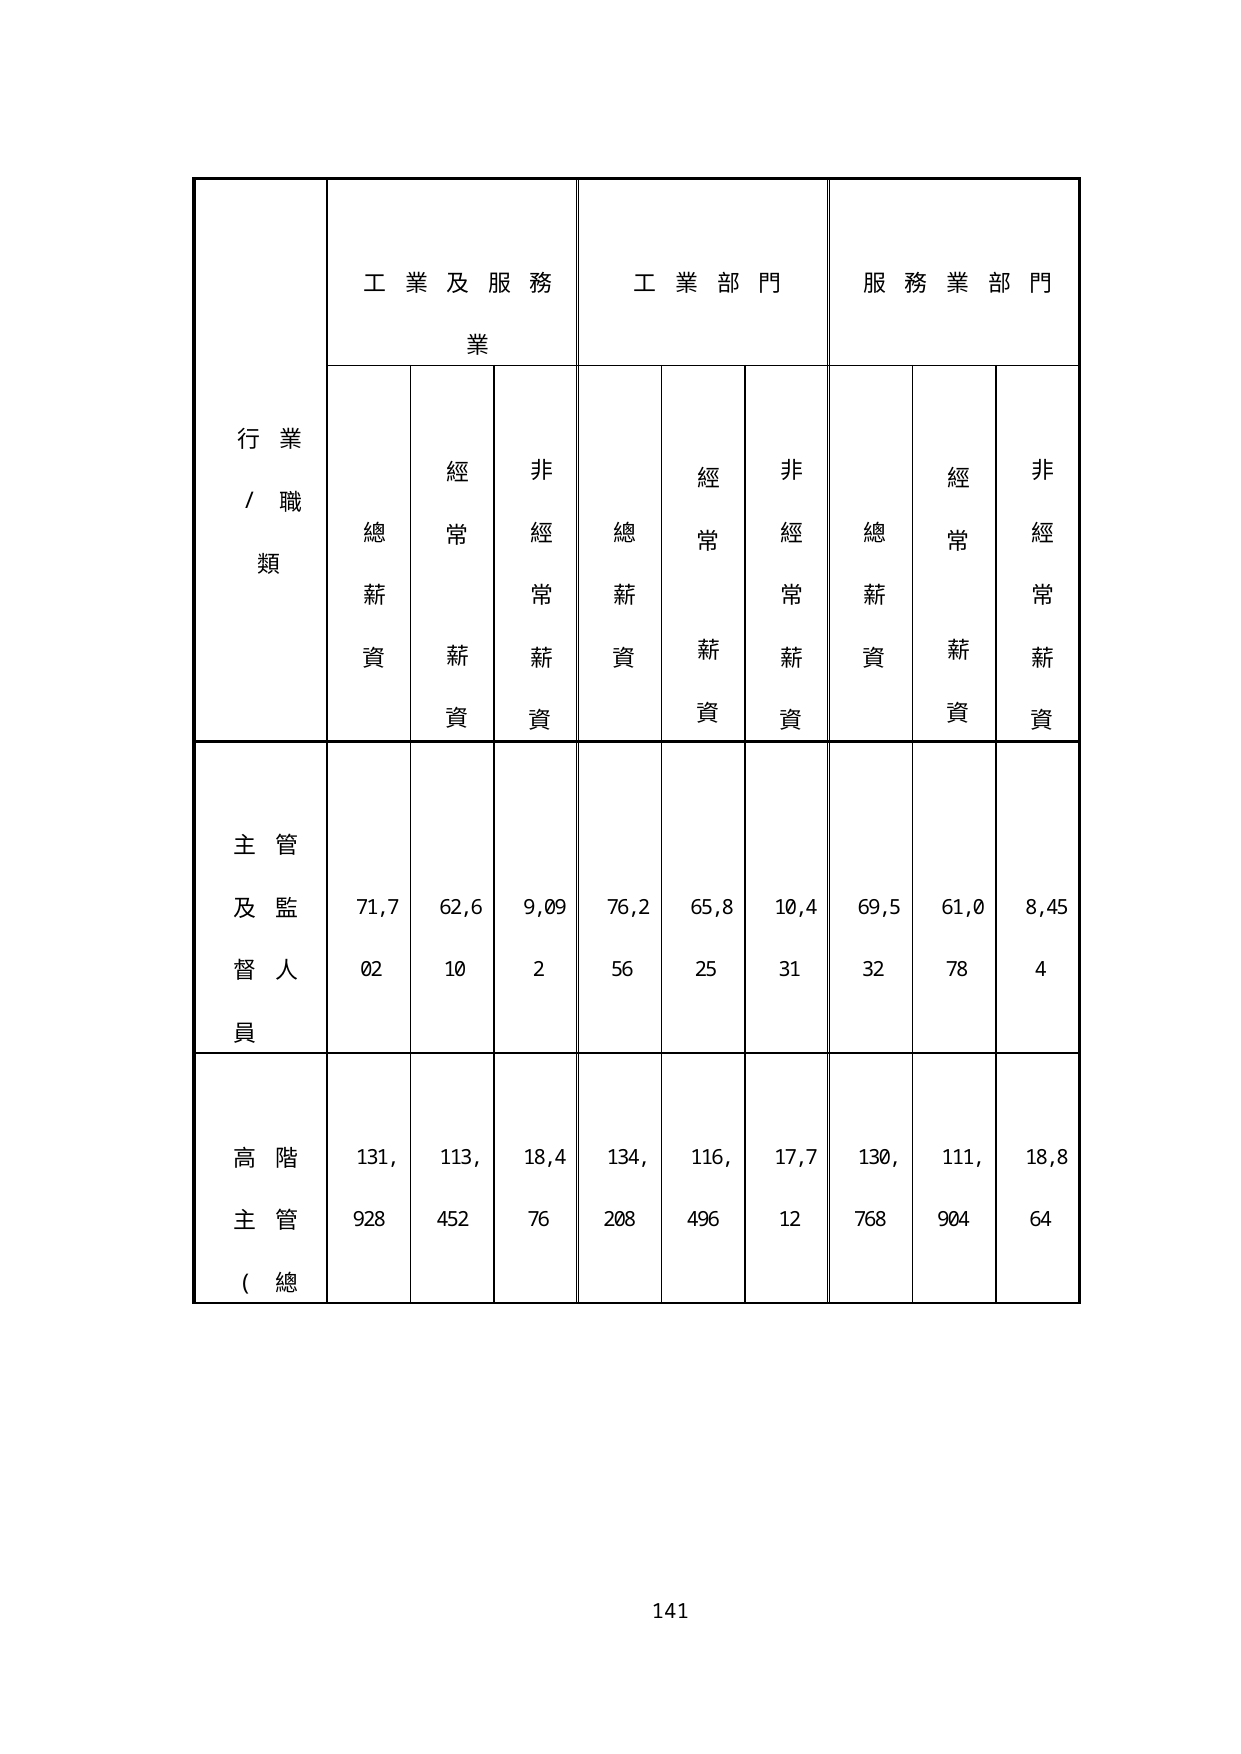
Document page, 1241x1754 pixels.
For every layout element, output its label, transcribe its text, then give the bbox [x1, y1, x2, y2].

table_cell 62,610 [411, 743, 493, 1052]
table_cell 17,712 [746, 1054, 827, 1302]
table_cell 18,864 [997, 1054, 1078, 1302]
table_cell 9,092 [495, 743, 576, 1052]
table_cell 71,702 [328, 743, 410, 1052]
table_cell 非經常薪資 [997, 366, 1078, 740]
table_cell 18,476 [495, 1054, 576, 1302]
table_cell 10,431 [746, 743, 827, 1052]
table_header 服務業部門 [830, 180, 1078, 365]
table_header 工業及服務業 [328, 180, 576, 365]
table_cell 76,256 [579, 743, 661, 1052]
table_cell 8,454 [997, 743, 1078, 1052]
table_header 工業部門 [579, 180, 827, 365]
table_cell 116,496 [662, 1054, 744, 1302]
table_cell 總薪資 [830, 366, 912, 740]
table_cell 經常 薪資 [913, 366, 995, 740]
table_cell 111,904 [913, 1054, 995, 1302]
table_cell 經常 薪資 [662, 366, 744, 740]
table_cell 134,208 [579, 1054, 661, 1302]
table_cell 65,825 [662, 743, 744, 1052]
table_cell 總薪資 [328, 366, 410, 740]
table_cell 主管及監督人員 [196, 743, 326, 1052]
table_cell 130,768 [830, 1054, 912, 1302]
table_header 行業/職類 [196, 180, 326, 740]
table_cell 61,078 [913, 743, 995, 1052]
table_cell 131,928 [328, 1054, 410, 1302]
table_cell 113,452 [411, 1054, 493, 1302]
table_cell 總薪資 [579, 366, 661, 740]
table_cell 69,532 [830, 743, 912, 1052]
table_cell 經常 薪資 [411, 366, 493, 740]
table_cell 非經常薪資 [746, 366, 827, 740]
table_cell 高階主管(總 [196, 1054, 326, 1302]
table_cell 非經常薪資 [495, 366, 576, 740]
